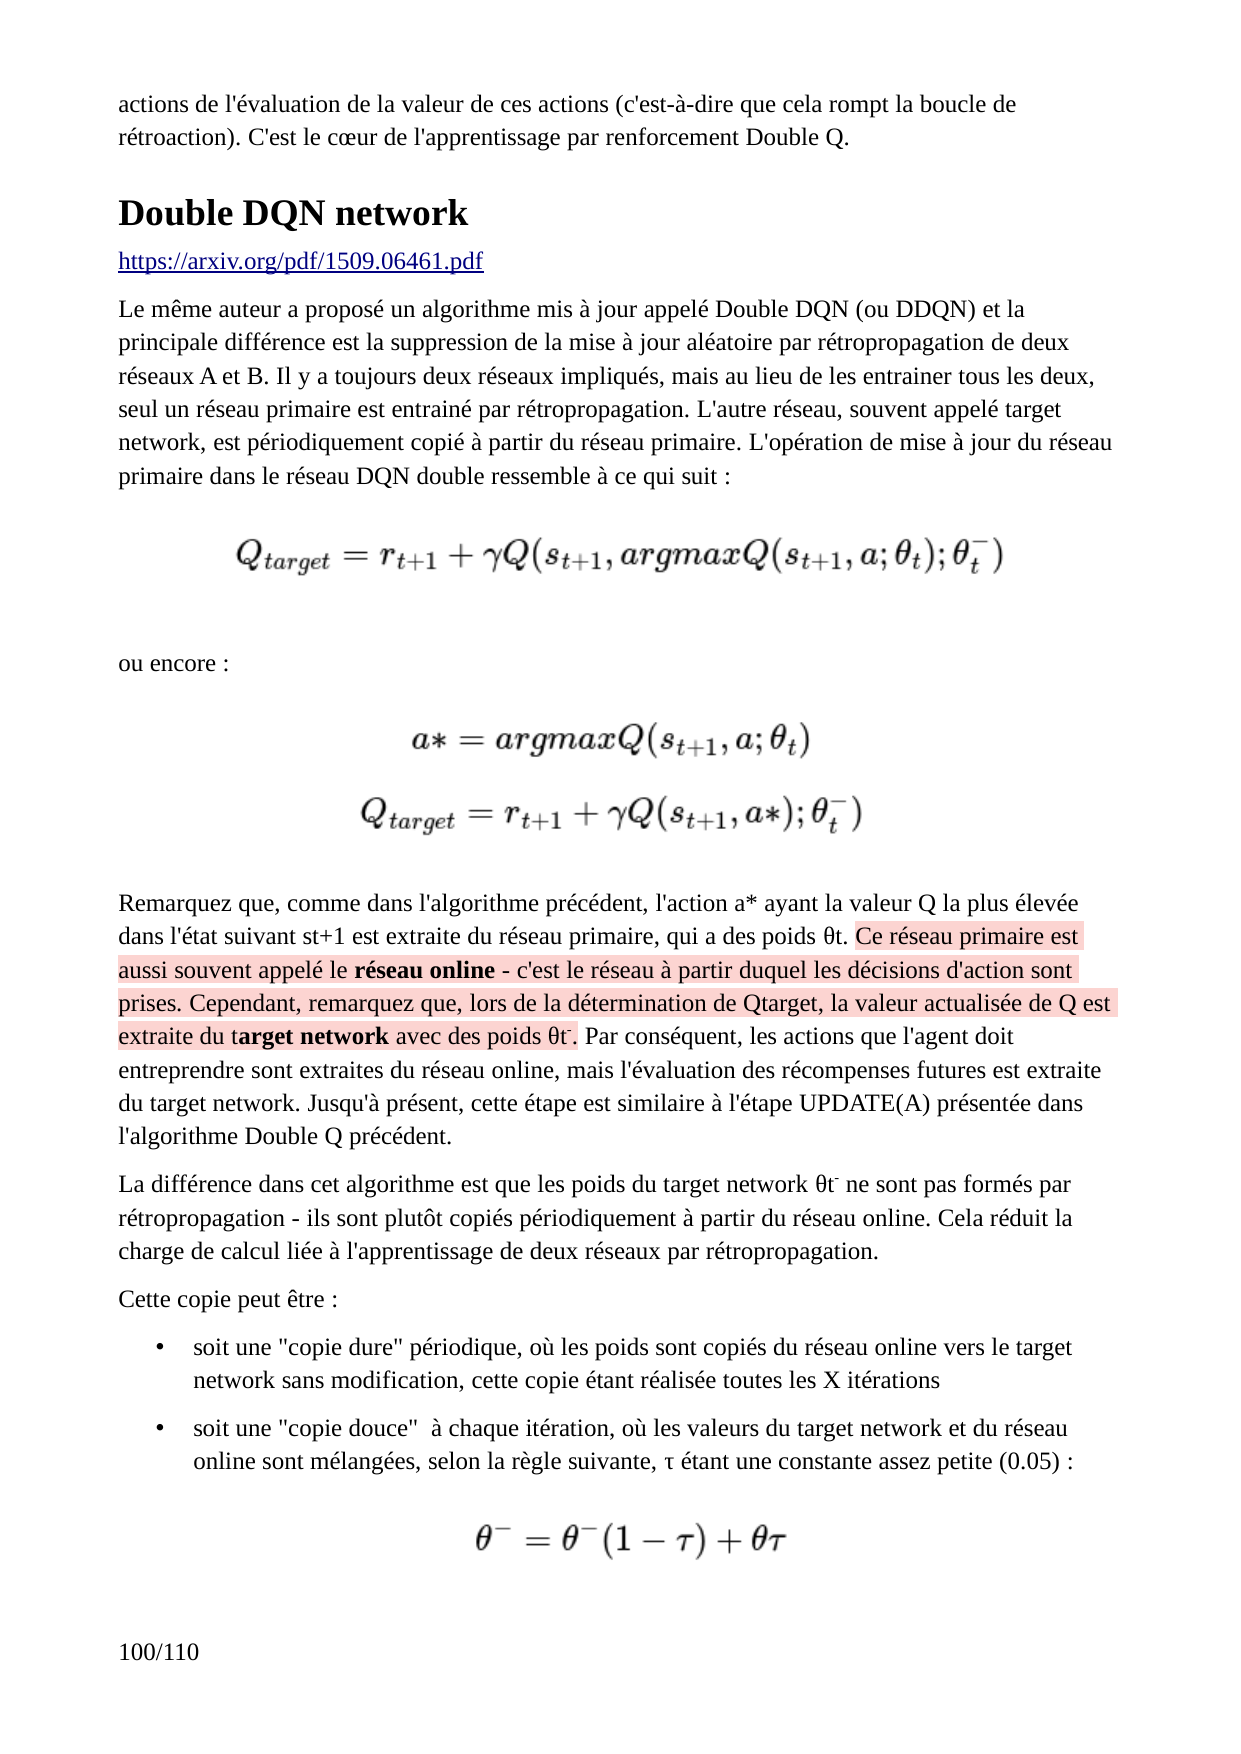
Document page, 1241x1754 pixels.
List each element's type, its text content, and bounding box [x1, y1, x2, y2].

text Cette copie peut être : [118, 1284, 1122, 1313]
text Le même auteur a proposé un algorithme mis à jour appelé Double DQN (ou DDQN) et la principale différence est la suppression de la mise à jour aléatoire par rétropropagation de deux réseaux A et B. Il y a toujours deux réseaux impliqués, mais au lieu de les entrainer tous les deux, seul un réseau primaire est entrainé par rétropropagation. L'autre réseau, souvent appelé target network, est périodiquement copié à partir du réseau primaire. L'opération de mise à jour du réseau primaire dans le réseau DQN double ressemble à ce qui suit : [118, 294, 1122, 490]
picture [306, 696, 934, 854]
text Remarquez que, comme dans l'algorithme précédent, l'action a* ayant la valeur Q la plus élevée dans l'état suivant st+1 est extraite du réseau primaire, qui a des poids θt. Ce réseau primaire est aussi souvent appelé le réseau online - c'est le réseau à partir duquel les décisions d'action sont prises. Cependant, remarquez que, lors de la détermination de Qtarget, la valeur actualisée de Q est extraite du target network avec des poids θt-. Par conséquent, les actions que l'agent doit entreprendre sont extraites du réseau online, mais l'évaluation des récompenses futures est extraite du target network. Jusqu'à présent, cette étape est similaire à l'étape UPDATE(A) présentée dans l'algorithme Double Q précédent. [118, 888, 1122, 1150]
text actions de l'évaluation de la valeur de ces actions (c'est-à-dire que cela rompt la boucle de rétroaction). C'est le cœur de l'apprentissage par renforcement Double Q. [118, 88, 1122, 151]
text ou encore : [118, 648, 1122, 677]
subtitle Double DQN network [118, 191, 1122, 233]
text https://arxiv.org/pdf/1509.06461.pdf [118, 246, 1122, 275]
text La différence dans cet algorithme est que les poids du target network θt- ne sont pas formés par rétropropagation - ils sont plutôt copiés périodiquement à partir du réseau online. Cela réduit la charge de calcul liée à l'apprentissage de deux réseaux par rétropropagation. [118, 1169, 1122, 1265]
picture [381, 1494, 859, 1576]
picture [205, 508, 1035, 596]
list soit une "copie dure" périodique, où les poids sont copiés du réseau online vers le target network sans modification, cette copie étant réalisée toutes les X itérations [156, 1332, 1122, 1394]
list soit une "copie douce" à chaque itération, où les valeurs du target network et du réseau online sont mélangées, selon la règle suivante, τ étant une constante assez petite (0.05) : [156, 1413, 1122, 1475]
